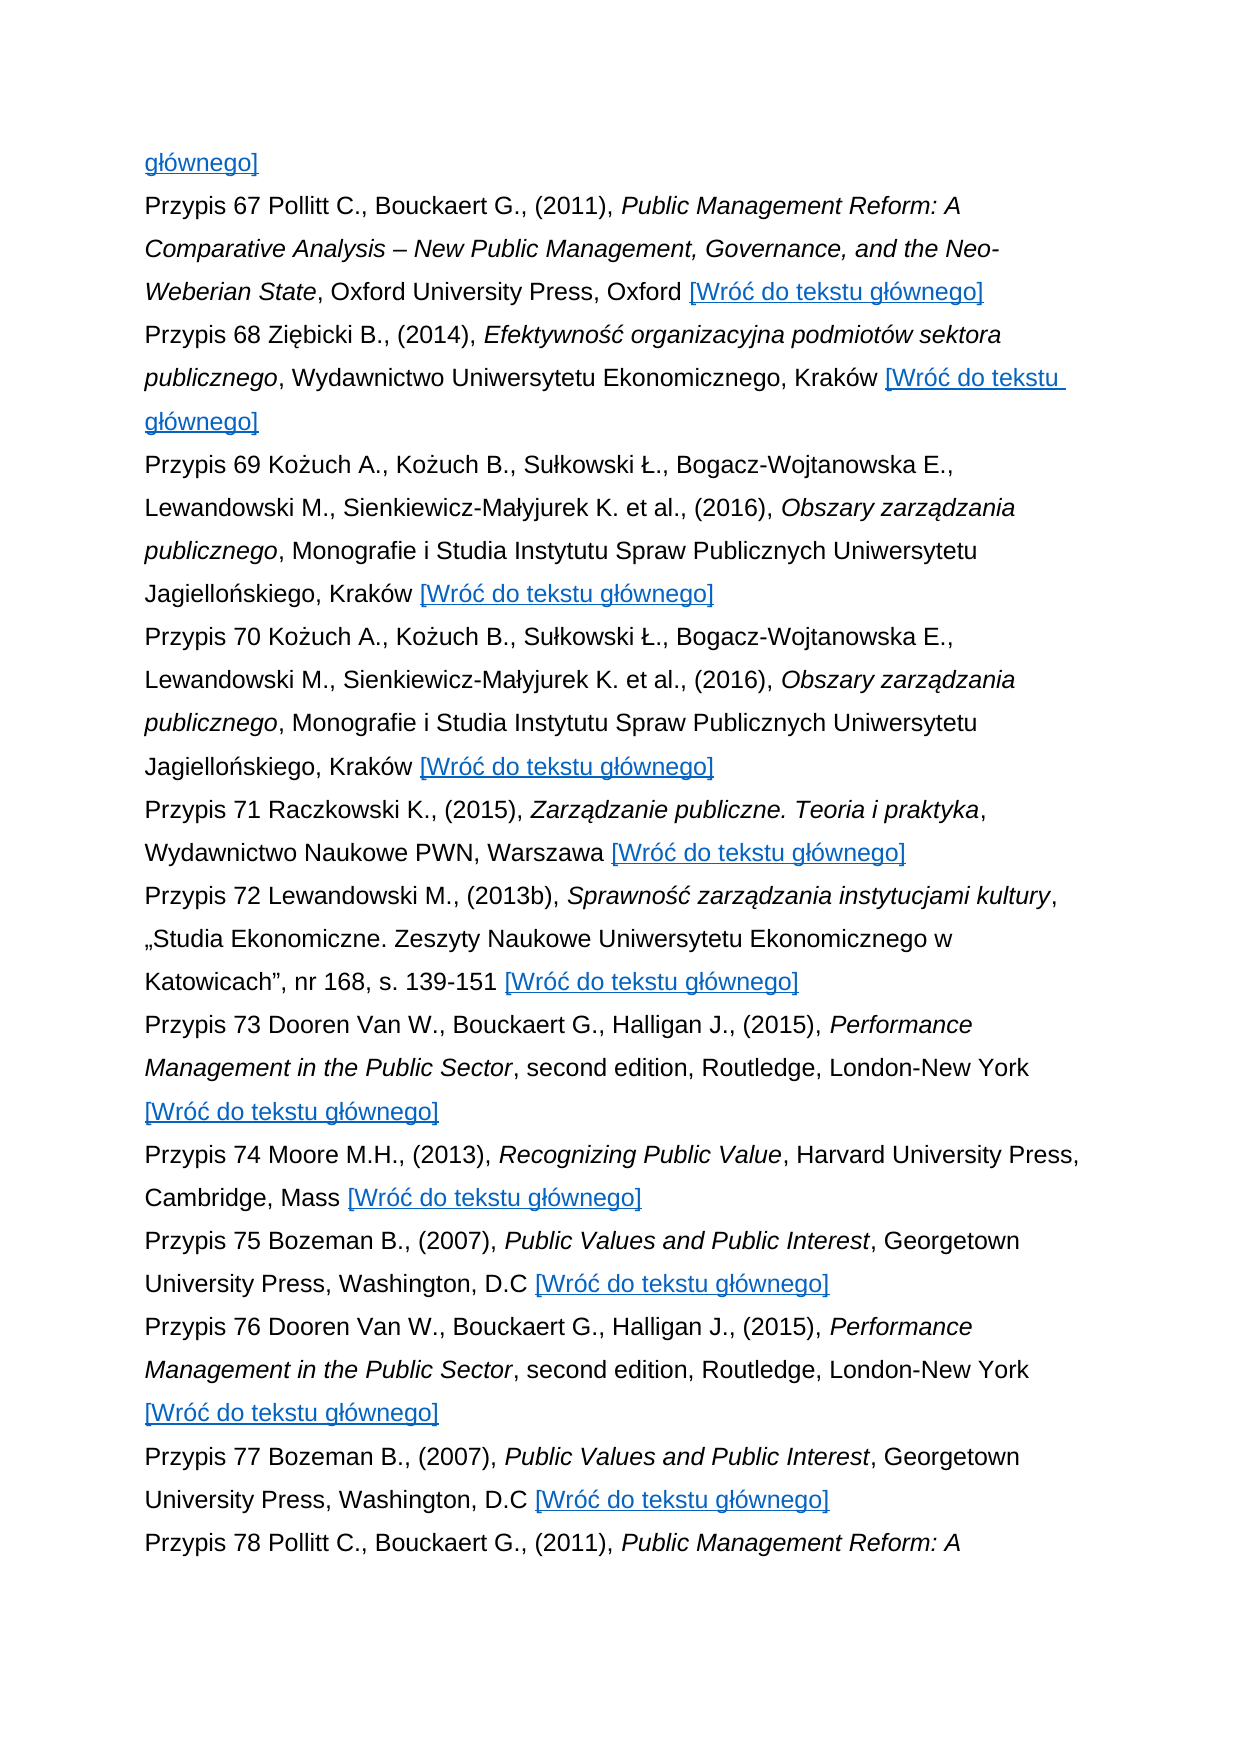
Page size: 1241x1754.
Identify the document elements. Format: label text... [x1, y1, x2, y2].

text Przypis 78 Pollitt C., Bouckaert G., (2011), Public Management Reform: A [144, 1528, 1096, 1556]
text Przypis 75 Bozeman B., (2007), Public Values and Public Interest, Georgetown University Press, Washington, D.C [Wróć do tekstu głównego] [144, 1226, 1096, 1298]
text Przypis 69 Kożuch A., Kożuch B., Sułkowski Ł., Bogacz-Wojtanowska E., Lewandowski M., Sienkiewicz-Małyjurek K. et al., (2016), Obszary zarządzania publicznego, Monografie i Studia Instytutu Spraw Publicznych Uniwersytetu Jagiellońskiego, Kraków [Wróć do tekstu głównego] [144, 449, 1096, 608]
text głównego] [144, 148, 1096, 176]
text Przypis 72 Lewandowski M., (2013b), Sprawność zarządzania instytucjami kultury, „Studia Ekonomiczne. Zeszyty Naukowe Uniwersytetu Ekonomicznego w Katowicach”, nr 168, s. 139-151 [Wróć do tekstu głównego] [144, 881, 1096, 996]
text Przypis 67 Pollitt C., Bouckaert G., (2011), Public Management Reform: A Comparative Analysis – New Public Management, Governance, and the Neo-Weberian State, Oxford University Press, Oxford [Wróć do tekstu głównego] [144, 191, 1096, 306]
text Przypis 77 Bozeman B., (2007), Public Values and Public Interest, Georgetown University Press, Washington, D.C [Wróć do tekstu głównego] [144, 1441, 1096, 1513]
text Przypis 76 Dooren Van W., Bouckaert G., Halligan J., (2015), Performance Management in the Public Sector, second edition, Routledge, London-New York [Wróć do tekstu głównego] [144, 1312, 1096, 1427]
text Przypis 70 Kożuch A., Kożuch B., Sułkowski Ł., Bogacz-Wojtanowska E., Lewandowski M., Sienkiewicz-Małyjurek K. et al., (2016), Obszary zarządzania publicznego, Monografie i Studia Instytutu Spraw Publicznych Uniwersytetu Jagiellońskiego, Kraków [Wróć do tekstu głównego] [144, 622, 1096, 780]
text Przypis 74 Moore M.H., (2013), Recognizing Public Value, Harvard University Press, Cambridge, Mass [Wróć do tekstu głównego] [144, 1139, 1096, 1211]
text Przypis 68 Ziębicki B., (2014), Efektywność organizacyjna podmiotów sektora publicznego, Wydawnictwo Uniwersytetu Ekonomicznego, Kraków [Wróć do tekstu głównego] [144, 320, 1096, 435]
text Przypis 71 Raczkowski K., (2015), Zarządzanie publiczne. Teoria i praktyka, Wydawnictwo Naukowe PWN, Warszawa [Wróć do tekstu głównego] [144, 794, 1096, 866]
text Przypis 73 Dooren Van W., Bouckaert G., Halligan J., (2015), Performance Management in the Public Sector, second edition, Routledge, London-New York [Wróć do tekstu głównego] [144, 1010, 1096, 1125]
